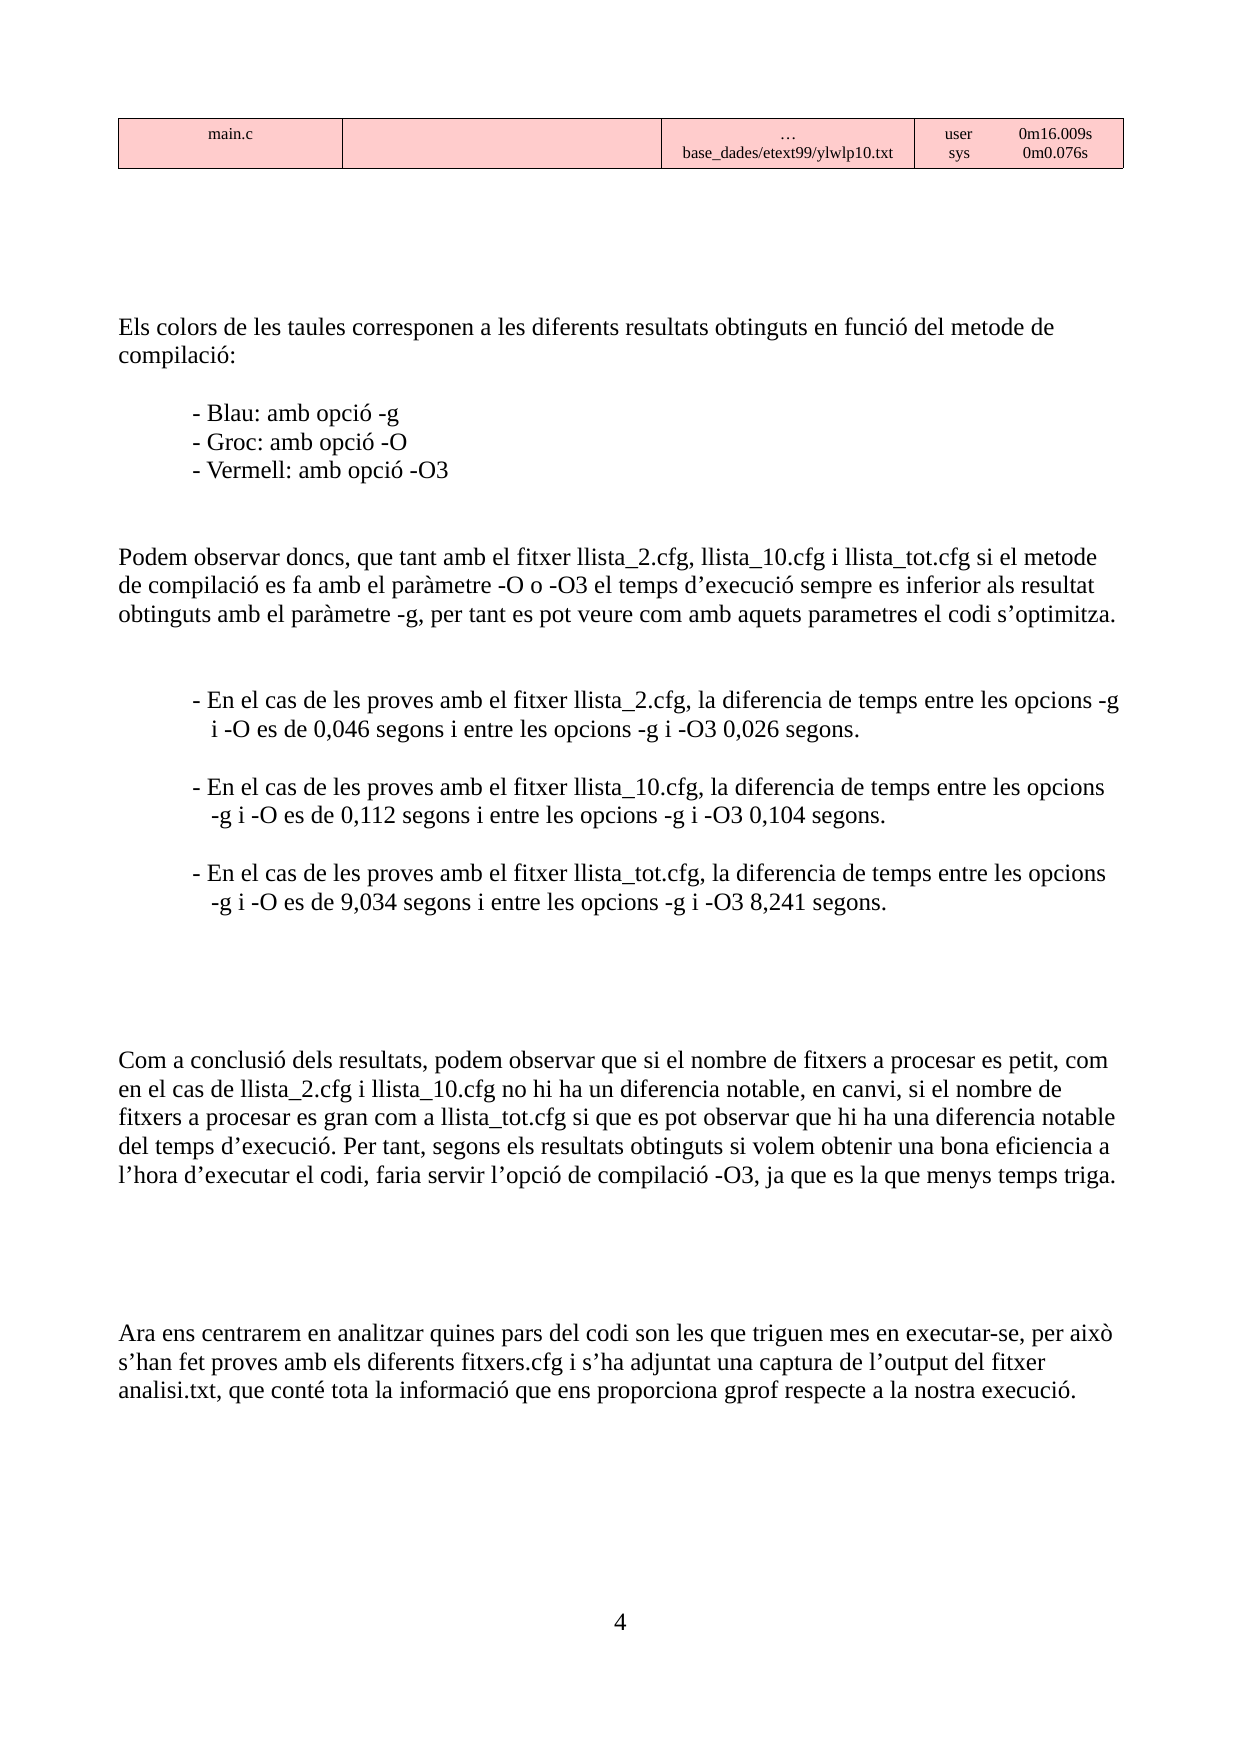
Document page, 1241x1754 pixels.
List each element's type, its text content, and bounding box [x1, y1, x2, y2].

text Els colors de les taules corresponen a les diferents resultats obtinguts en funció del metode de compilació: [118, 312, 1122, 369]
text - En el cas de les proves amb el fitxer llista_tot.cfg, la diferencia de temps entre les opcions -g i -O es de 9,034 segons i entre les opcions -g i -O3 8,241 segons. [118, 858, 1122, 916]
table_cell [343, 119, 661, 168]
text - En el cas de les proves amb el fitxer llista_10.cfg, la diferencia de temps entre les opcions -g i -O es de 0,112 segons i entre les opcions -g i -O3 0,104 segons. [118, 772, 1122, 829]
text - En el cas de les proves amb el fitxer llista_2.cfg, la diferencia de temps entre les opcions -g i -O es de 0,046 segons i entre les opcions -g i -O3 0,026 segons. [118, 686, 1122, 743]
text - Vermell: amb opció -O3 [118, 456, 1122, 484]
text - Blau: amb opció -g [118, 398, 1122, 427]
text Ara ens centrarem en analitzar quines pars del codi son les que triguen mes en executar-se, per això s’han fet proves amb els diferents fitxers.cfg i s’ha adjuntat una captura de l’output del fitxer analisi.txt, que conté tota la informació que ens proporciona gprof respecte a la nostra execució. [118, 1318, 1122, 1404]
text - Groc: amb opció -O [118, 427, 1122, 456]
table_cell user 0m16.009s sys 0m0.076s [915, 119, 1123, 168]
table_cell … base_dades/etext99/ylwlp10.txt [662, 119, 914, 168]
text Podem observar doncs, que tant amb el fitxer llista_2.cfg, llista_10.cfg i llista_tot.cfg si el metode de compilació es fa amb el paràmetre -O o -O3 el temps d’execució sempre es inferior als resultat obtinguts amb el paràmetre -g, per tant es pot veure com amb aquets parametres el codi s’optimitza. [118, 542, 1122, 628]
table_cell main.c [119, 119, 342, 168]
text Com a conclusió dels resultats, podem observar que si el nombre de fitxers a procesar es petit, com en el cas de llista_2.cfg i llista_10.cfg no hi ha un diferencia notable, en canvi, si el nombre de fitxers a procesar es gran com a llista_tot.cfg si que es pot observar que hi ha una diferencia notable del temps d’execució. Per tant, segons els resultats obtinguts si volem obtenir una bona eficiencia a l’hora d’executar el codi, faria servir l’opció de compilació -O3, ja que es la que menys temps triga. [118, 1045, 1122, 1189]
